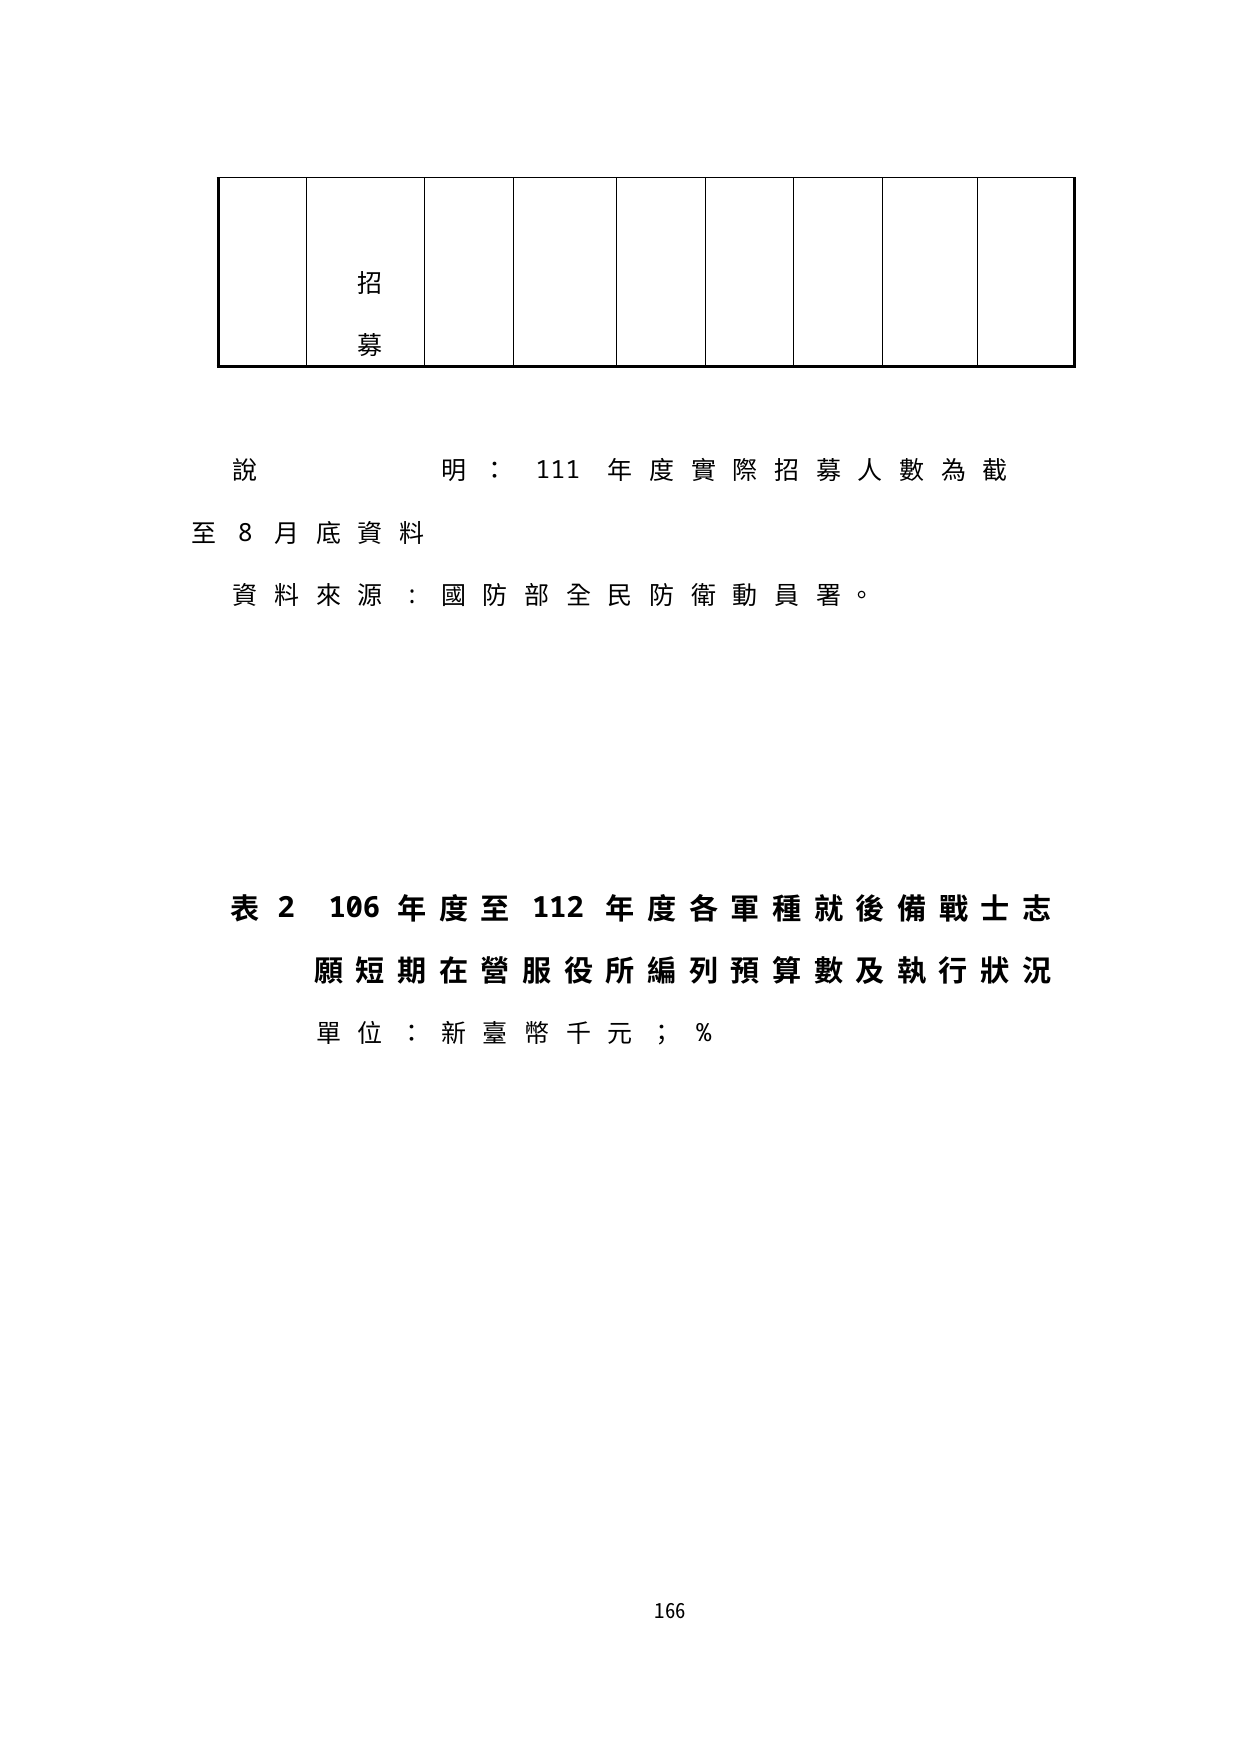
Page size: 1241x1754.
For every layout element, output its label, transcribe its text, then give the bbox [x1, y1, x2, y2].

text 說 明：111年度實際招募人數為截至8月底資料 [183, 427, 1053, 552]
table_cell [514, 178, 616, 365]
table_cell [220, 178, 306, 365]
table_cell [978, 178, 1073, 365]
table_cell - [883, 178, 977, 365]
table_cell - [706, 178, 793, 365]
text 資料來源:國防部全民防衛動員署。 [183, 552, 1053, 615]
table_cell - [794, 178, 882, 365]
text 表2 106年度至112年度各軍種就後備戰士志願短期在營服役所編列預算數及執行狀況 單位：新臺幣千元；% [212, 865, 1058, 1052]
table_cell 招募 [307, 178, 424, 365]
table_cell [617, 178, 705, 365]
table_cell - [425, 178, 513, 365]
